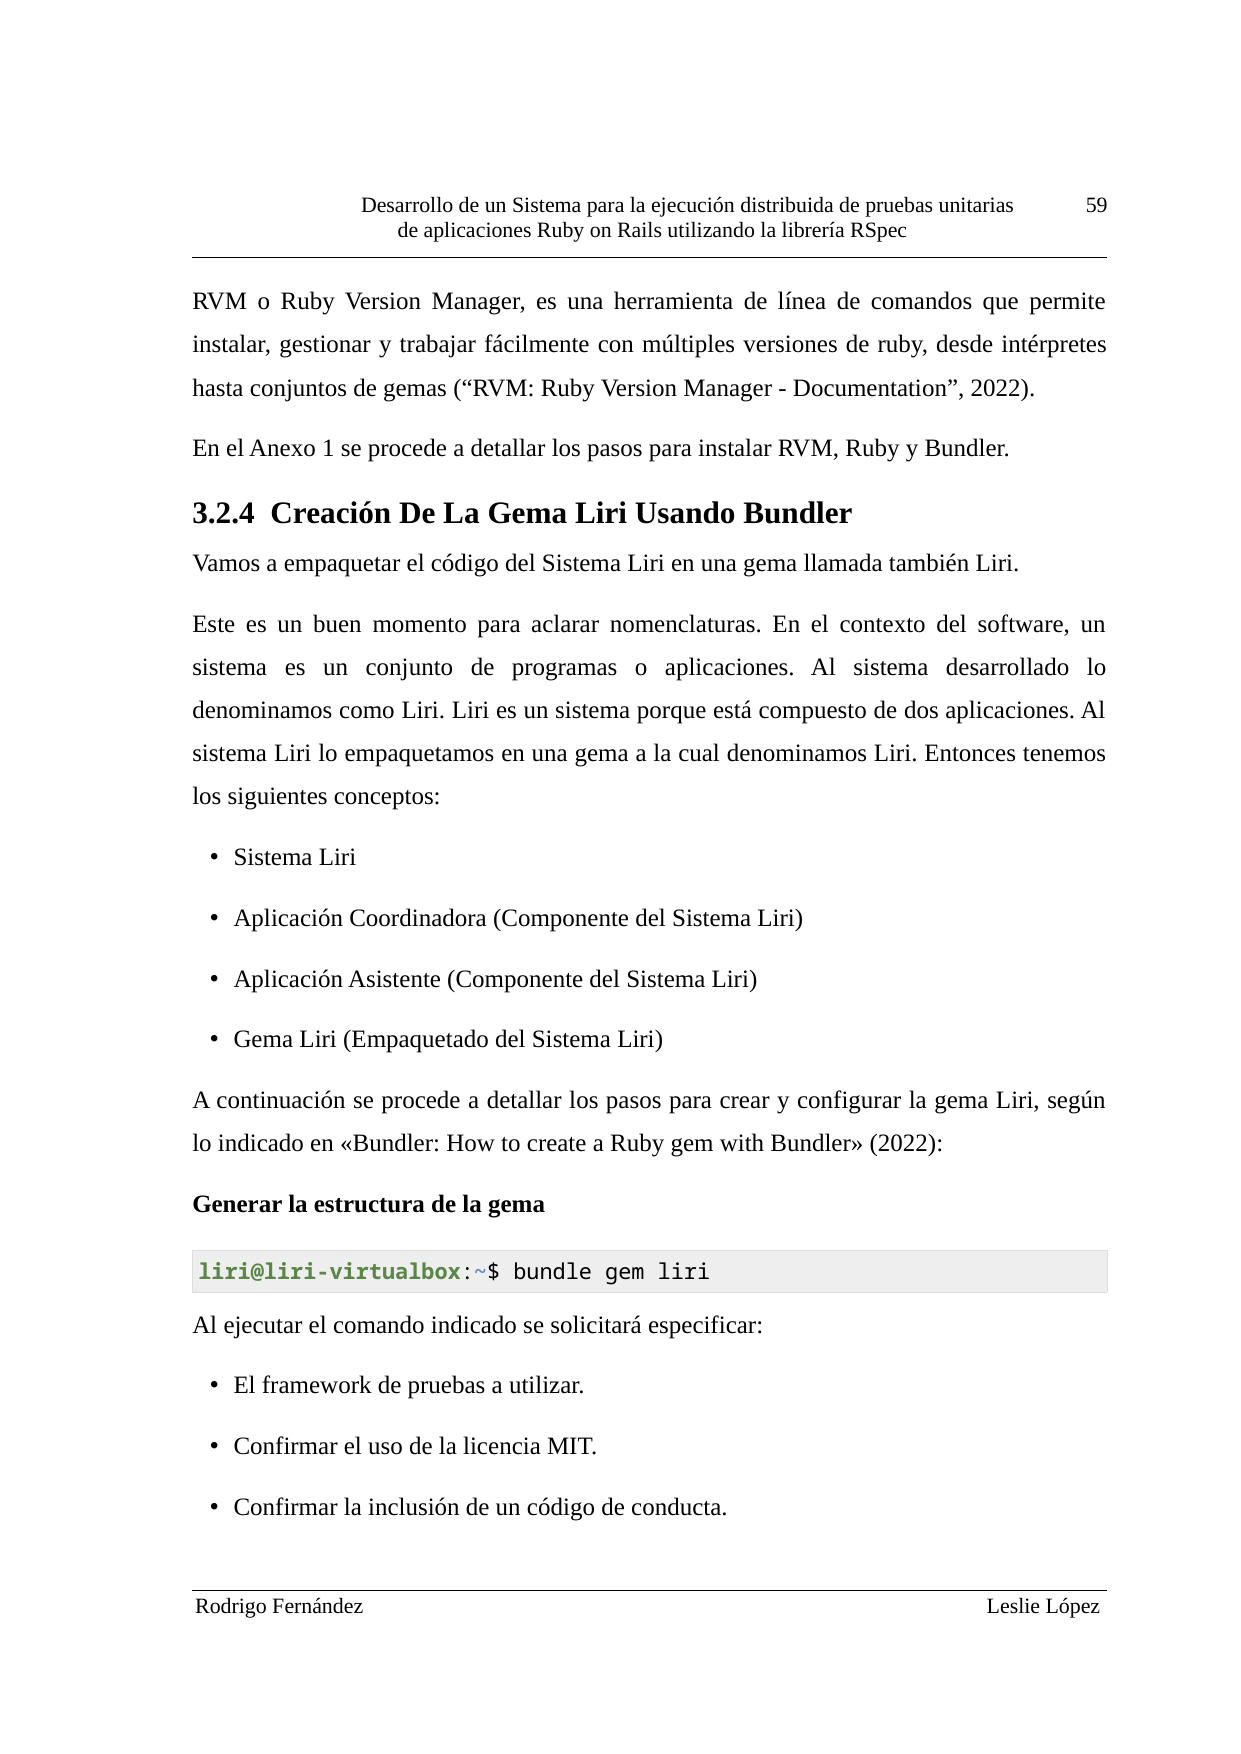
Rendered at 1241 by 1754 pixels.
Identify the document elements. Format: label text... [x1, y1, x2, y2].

list Confirmar la inclusión de un código de conducta. [210, 1492, 1107, 1521]
list Sistema Liri [210, 842, 1107, 871]
text A continuación se procede a detallar los pasos para crear y configurar la gema Liri, según lo indicado en «Bundler: How to create a Ruby gem with Bundler» (2022): [192, 1085, 1107, 1157]
subtitle Creación de la Gema Liri usando Bundler [192, 494, 1107, 530]
list Confirmar el uso de la licencia MIT. [210, 1431, 1107, 1460]
list Aplicación Coordinadora (Componente del Sistema Liri) [210, 903, 1107, 932]
list El framework de pruebas a utilizar. [210, 1371, 1107, 1399]
text liri@liri-virtualbox:~$ bundle gem liri [193, 1251, 1107, 1292]
text Este es un buen momento para aclarar nomenclaturas. En el contexto del software, un sistema es un conjunto de programas o aplicaciones. Al sistema desarrollado lo denominamos como Liri. Liri es un sistema porque está compuesto de dos aplicaciones. Al sistema Liri lo empaquetamos en una gema a la cual denominamos Liri. Entonces tenemos los siguientes conceptos: [192, 609, 1107, 810]
text Vamos a empaquetar el código del Sistema Liri en una gema llamada también Liri. [192, 548, 1107, 577]
text RVM o Ruby Version Manager, es una herramienta de línea de comandos que permite instalar, gestionar y trabajar fácilmente con múltiples versiones de ruby, desde intérpretes hasta conjuntos de gemas (“RVM: Ruby Version Manager - Documentation”, 2022)⁠. [192, 286, 1107, 401]
text En el Anexo 1 se procede a detallar los pasos para instalar RVM, Ruby y Bundler. [192, 433, 1107, 462]
text Al ejecutar el comando indicado se solicitará especificar: [192, 1310, 1107, 1338]
list Aplicación Asistente (Componente del Sistema Liri) [210, 964, 1107, 992]
text Generar la estructura de la gema [192, 1189, 1107, 1218]
list Gema Liri (Empaquetado del Sistema Liri) [210, 1024, 1107, 1053]
